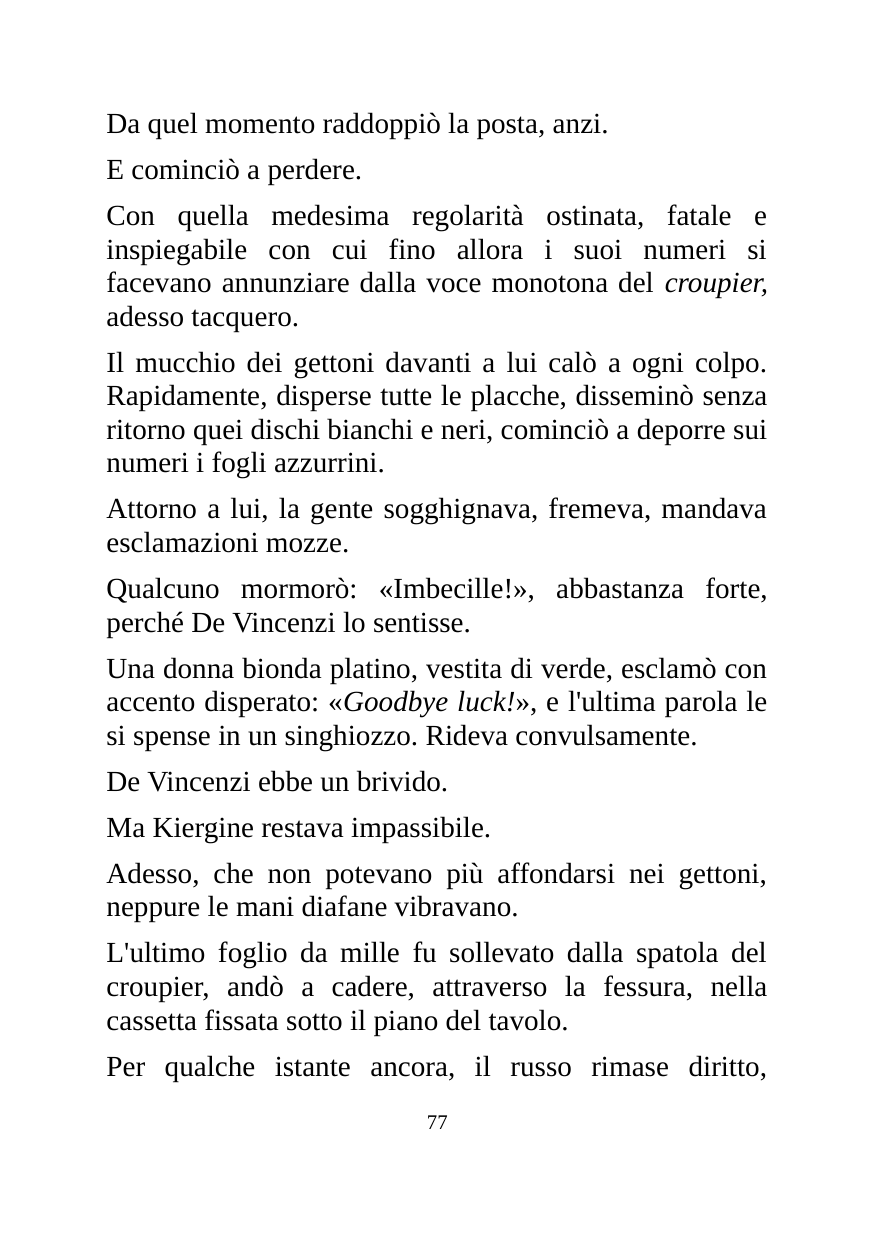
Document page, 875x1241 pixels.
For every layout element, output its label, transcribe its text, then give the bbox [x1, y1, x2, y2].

text Adesso, che non potevano più affondarsi nei gettoni, neppure le mani diafane vibravano. [106, 856, 768, 923]
text Ma Kiergine restava impassibile. [106, 810, 768, 843]
text Una donna bionda platino, vestita di verde, esclamò con accento disperato: «Goodbye luck!», e l'ultima parola le si spense in un singhiozzo. Rideva convulsamente. [106, 651, 768, 751]
text E cominciò a perdere. [106, 152, 768, 186]
text L'ultimo foglio da mille fu sollevato dalla spatola del croupier, andò a cadere, attraverso la fessura, nella cassetta fissata sotto il piano del tavolo. [106, 936, 768, 1036]
text Per qualche istante ancora, il russo rimase diritto, [106, 1049, 768, 1082]
text Qualcuno mormorò: «Imbecille!», abbastanza forte, perché De Vincenzi lo sentisse. [106, 571, 768, 638]
text Da quel momento raddoppiò la posta, anzi. [106, 106, 768, 140]
text Il mucchio dei gettoni davanti a lui calò a ogni colpo. Rapidamente, disperse tutte le placche, disseminò senza ritorno quei dischi bianchi e neri, cominciò a deporre sui numeri i fogli azzurrini. [106, 345, 768, 479]
text Con quella medesima regolarità ostinata, fatale e inspiegabile con cui fino allora i suoi numeri si facevano annunziare dalla voce monotona del croupier, adesso tacquero. [106, 198, 768, 332]
text De Vincenzi ebbe un brivido. [106, 764, 768, 797]
text Attorno a lui, la gente sogghignava, fremeva, mandava esclamazioni mozze. [106, 492, 768, 559]
